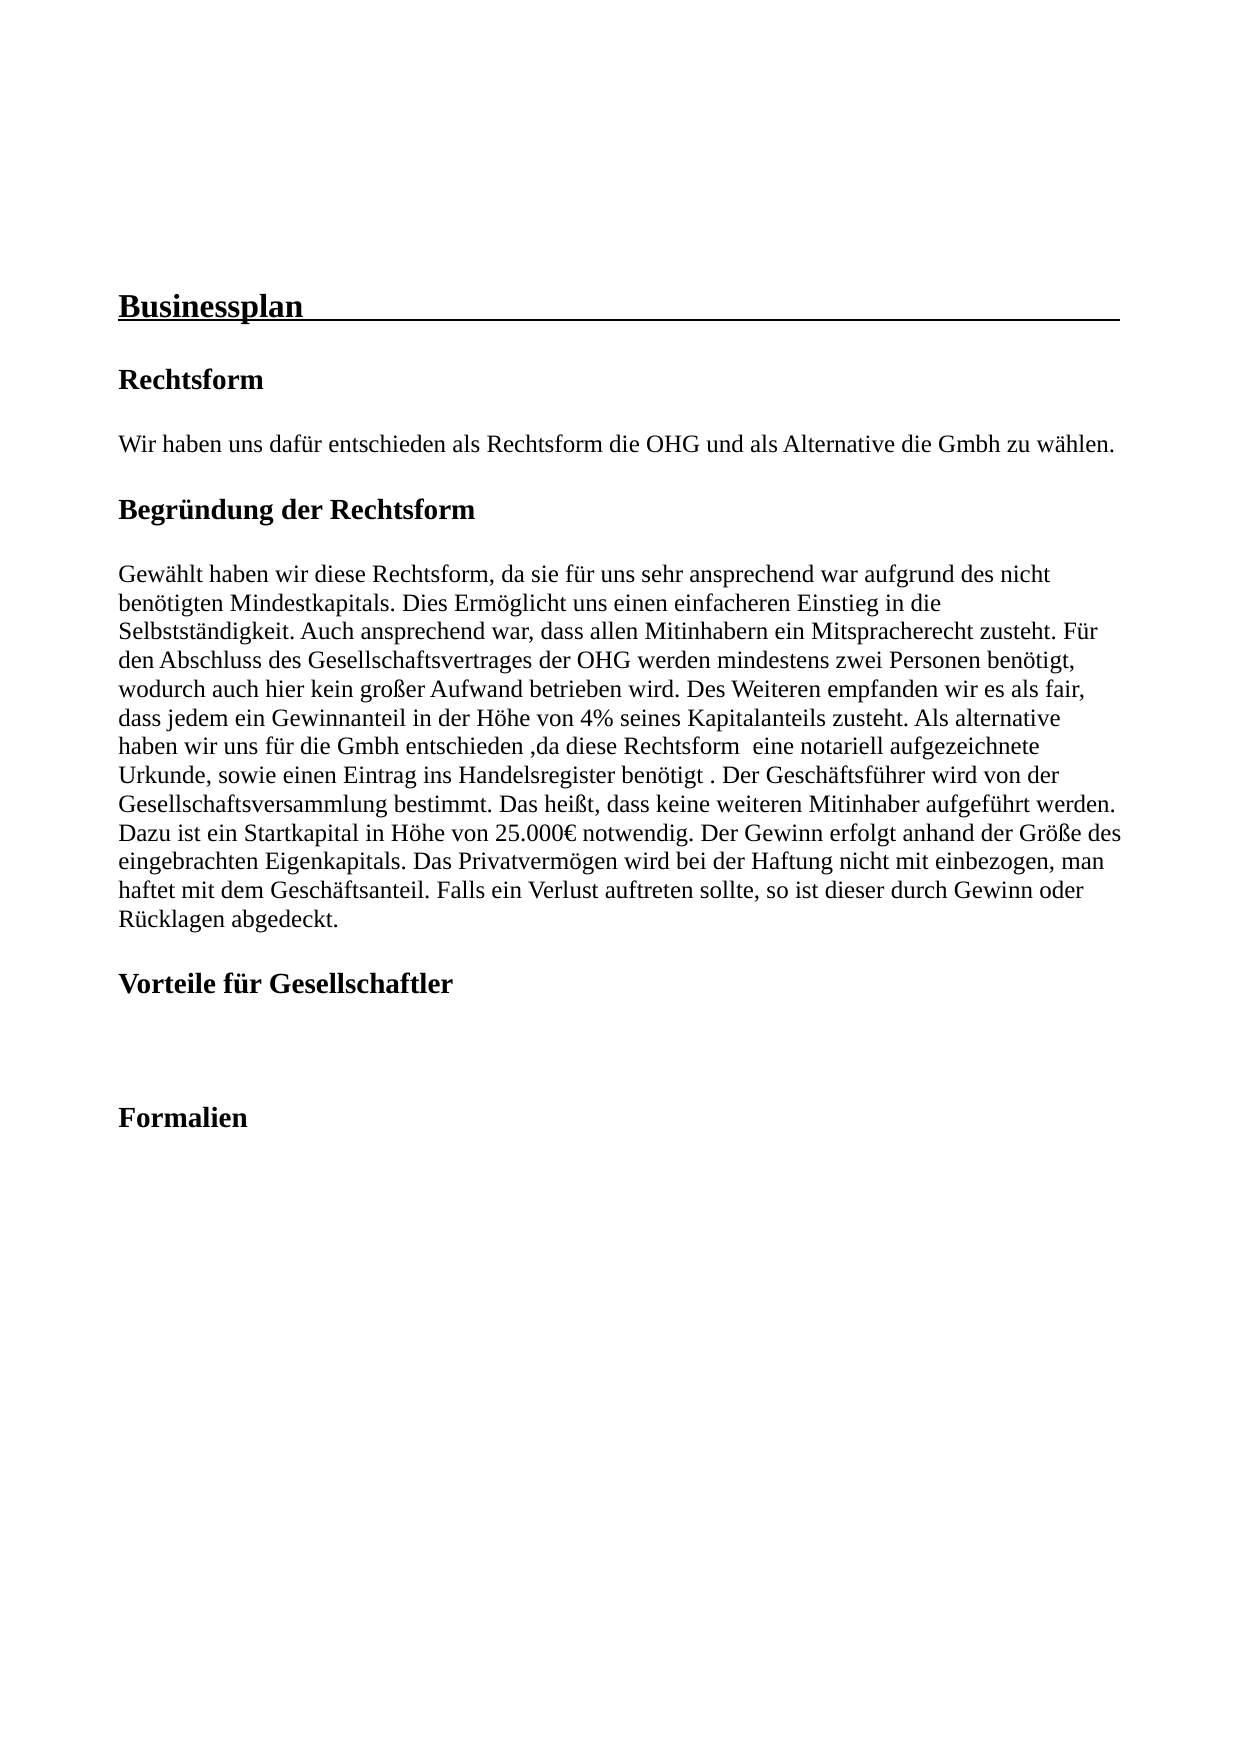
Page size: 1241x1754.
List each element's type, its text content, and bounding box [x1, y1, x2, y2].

text Begründung der Rechtsform [118, 492, 1122, 525]
text Gewählt haben wir diese Rechtsform, da sie für uns sehr ansprechend war aufgrund des nicht benötigten Mindestkapitals. Dies Ermöglicht uns einen einfacheren Einstieg in die Selbstständigkeit. Auch ansprechend war, dass allen Mitinhabern ein Mitspracherecht zusteht. Für den Abschluss des Gesellschaftsvertrages der OHG werden mindestens zwei Personen benötigt, wodurch auch hier kein großer Aufwand betrieben wird. Des Weiteren empfanden wir es als fair, dass jedem ein Gewinnanteil in der Höhe von 4% seines Kapitalanteils zusteht. Als alternative haben wir uns für die Gmbh entschieden ,da diese Rechtsform eine notariell aufgezeichnete Urkunde, sowie einen Eintrag ins Handelsregister benötigt . Der Geschäftsführer wird von der Gesellschaftsversammlung bestimmt. Das heißt, dass keine weiteren Mitinhaber aufgeführt werden. Dazu ist ein Startkapital in Höhe von 25.000€ notwendig. Der Gewinn erfolgt anhand der Größe des eingebrachten Eigenkapitals. Das Privatvermögen wird bei der Haftung nicht mit einbezogen, man haftet mit dem Geschäftsanteil. Falls ein Verlust auftreten sollte, so ist dieser durch Gewinn oder Rücklagen abgedeckt. [118, 559, 1122, 933]
text Rechtsform [118, 362, 1122, 396]
text Vorteile für Gesellschaftler [118, 966, 1122, 1000]
text Wir haben uns dafür entschieden als Rechtsform die OHG und als Alternative die Gmbh zu wählen. [118, 429, 1122, 458]
text Formalien [118, 1100, 1122, 1134]
text Businessplan [118, 286, 1122, 324]
